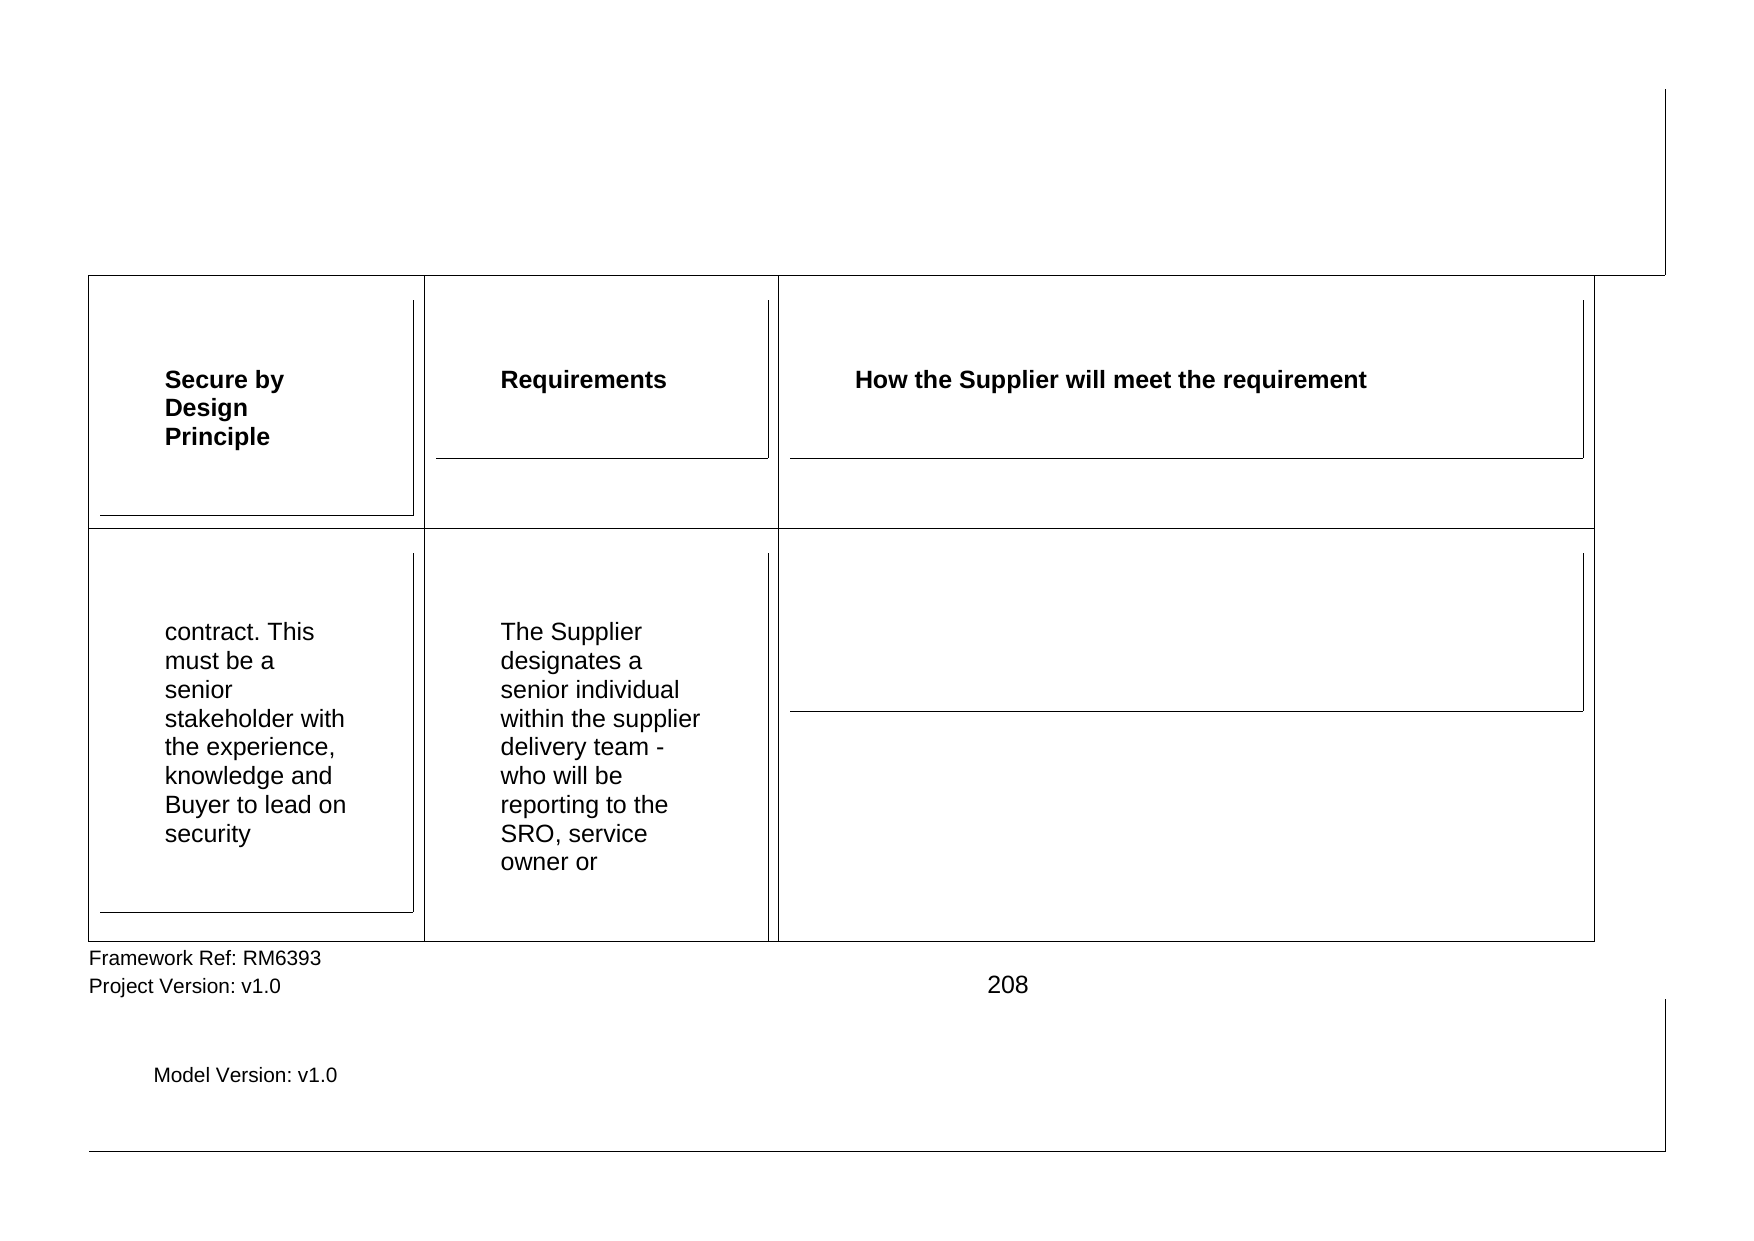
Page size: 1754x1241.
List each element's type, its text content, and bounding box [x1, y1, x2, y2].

table_header Secure by Design Principle [89, 276, 424, 528]
table_header Requirements [425, 276, 778, 528]
table_cell The Supplier designates a senior individual within the supplier delivery team - who will be reporting to the SRO, service owner or [425, 529, 778, 941]
table_cell contract. This must be a senior stakeholder with the experience, knowledge and Buyer to lead on security [89, 529, 424, 941]
table_cell [779, 529, 1594, 941]
table_header How the Supplier will meet the requirement [779, 276, 1594, 528]
